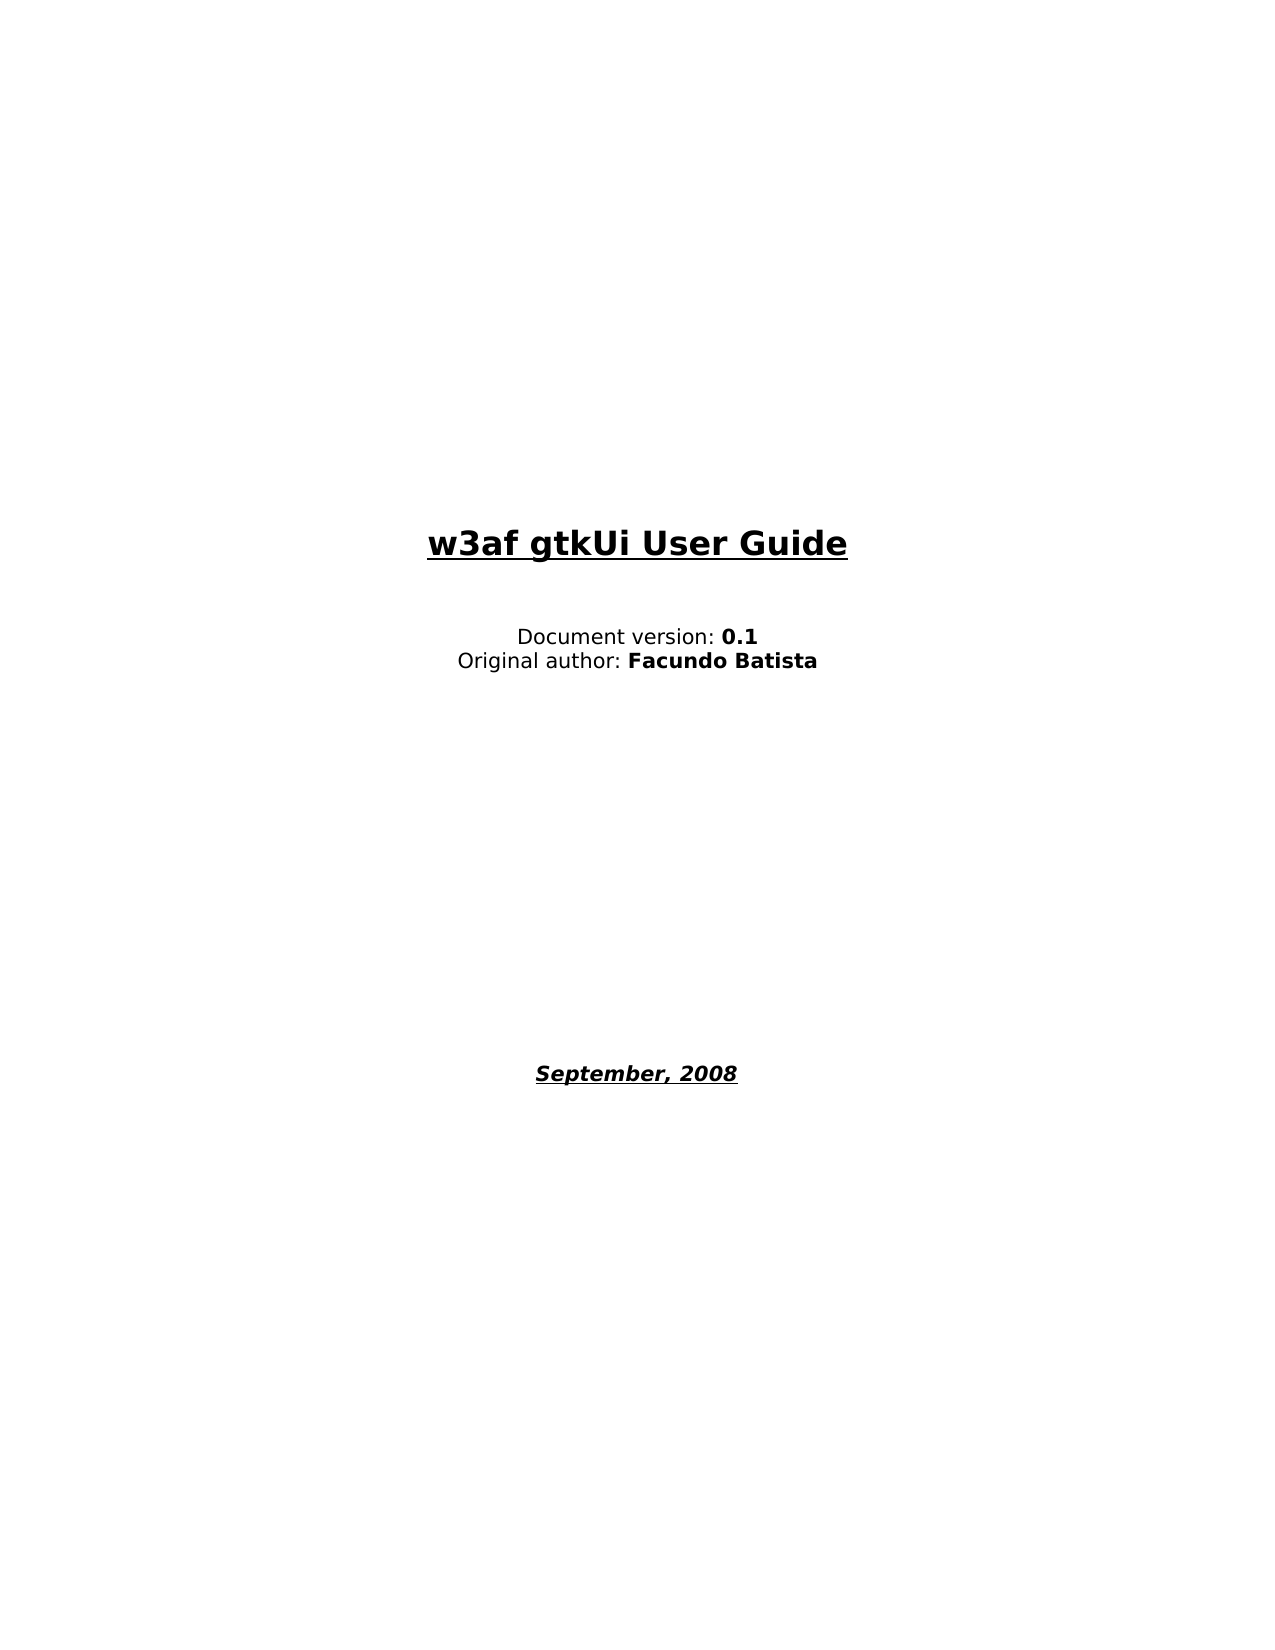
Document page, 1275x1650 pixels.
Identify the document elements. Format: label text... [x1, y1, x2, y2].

text September, 2008 [118, 1062, 1157, 1086]
text Document version: 0.1 [118, 625, 1157, 649]
text Original author: Facundo Batista [118, 649, 1157, 673]
subtitle w3af gtkUi User Guide [118, 525, 1157, 564]
